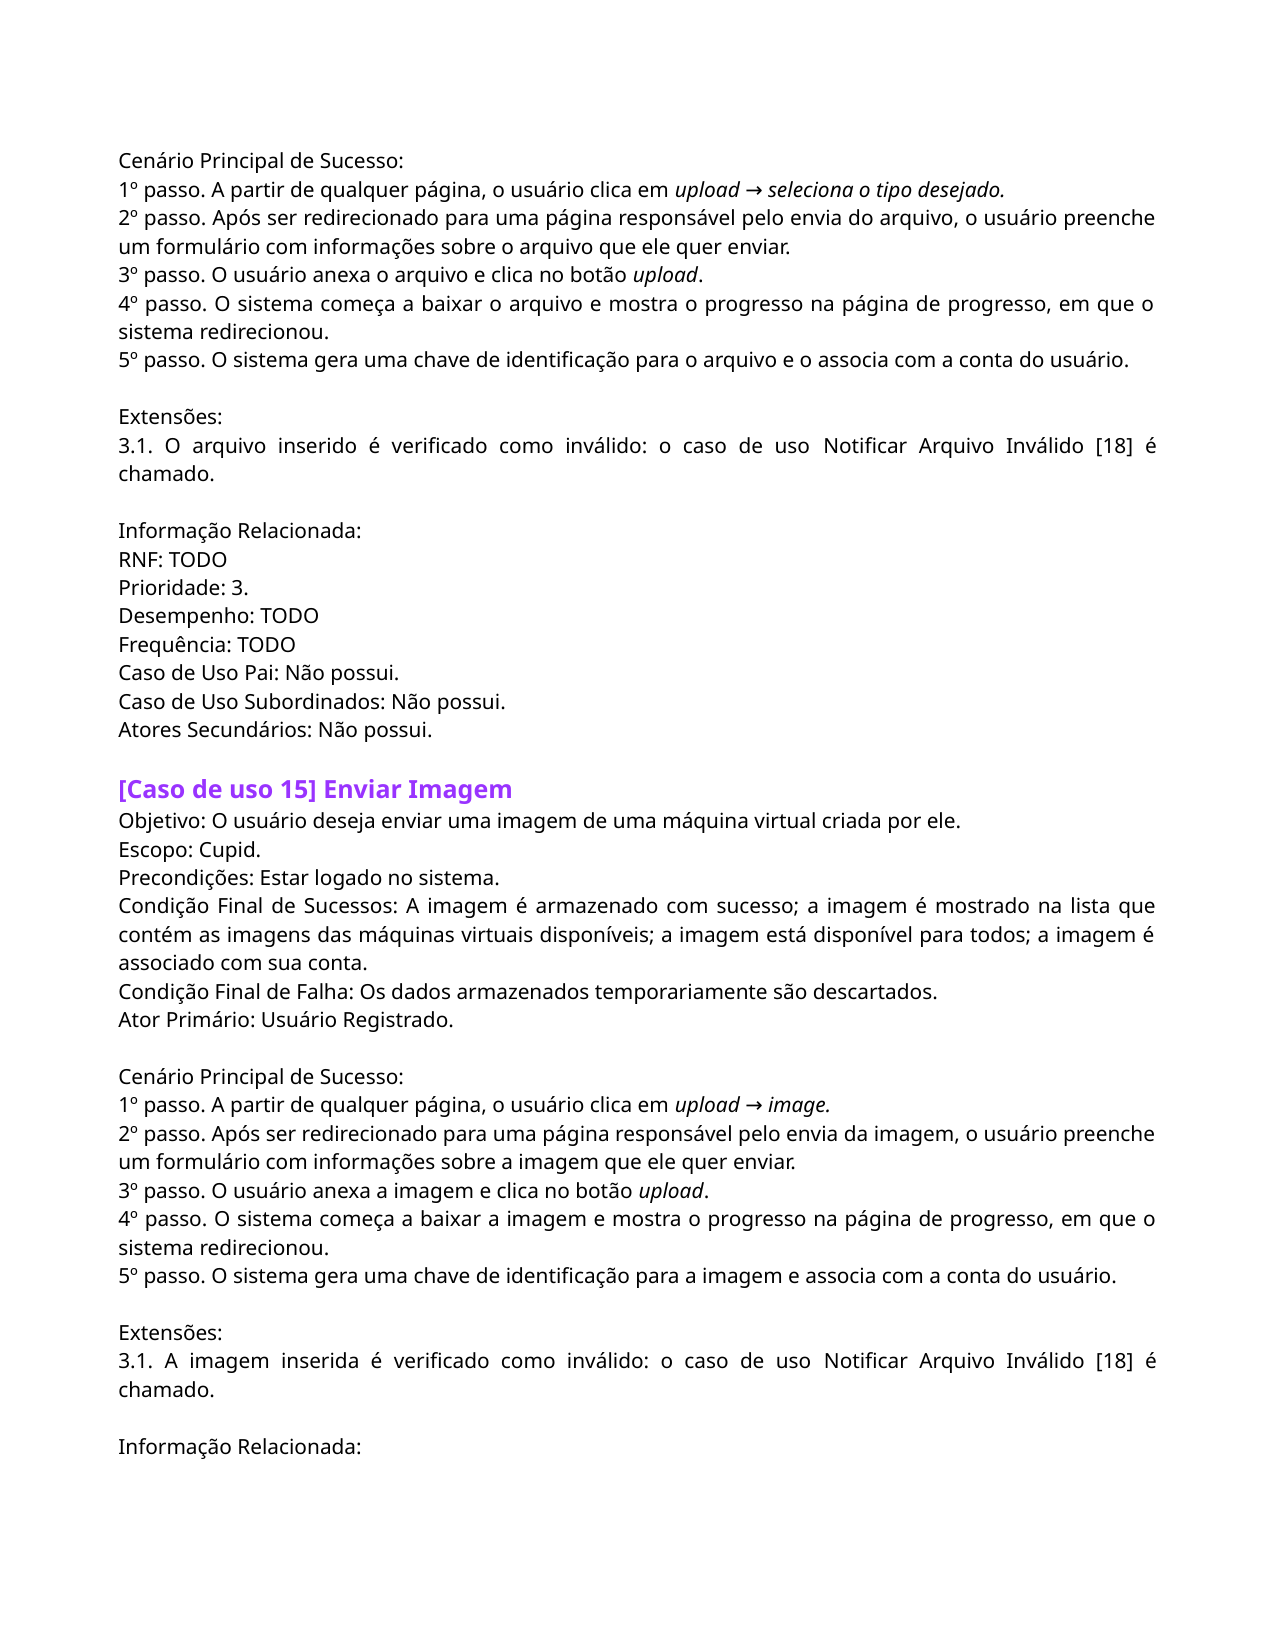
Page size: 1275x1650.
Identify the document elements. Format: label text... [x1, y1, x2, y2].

text Informação Relacionada: [118, 1432, 1157, 1460]
text Escopo: Cupid. [118, 835, 1157, 863]
text 3º passo. O usuário anexa o arquivo e clica no botão upload. [118, 260, 1157, 289]
text Extensões: [118, 402, 1157, 431]
text Caso de Uso Pai: Não possui. [118, 658, 1157, 687]
text Desempenho: TODO [118, 602, 1157, 630]
text Caso de Uso Subordinados: Não possui. [118, 687, 1157, 715]
text Condição Final de Sucessos: A imagem é armazenado com sucesso; a imagem é mostrado na lista que contém as imagens das máquinas virtuais disponíveis; a imagem está disponível para todos; a imagem é associado com sua conta. [118, 892, 1157, 977]
text Frequência: TODO [118, 630, 1157, 658]
text Informação Relacionada: [118, 516, 1157, 545]
text Cenário Principal de Sucesso: [118, 1062, 1157, 1091]
text Cenário Principal de Sucesso: [118, 147, 1157, 175]
text Condição Final de Falha: Os dados armazenados temporariamente são descartados. [118, 977, 1157, 1005]
text 1º passo. A partir de qualquer página, o usuário clica em upload → image. [118, 1091, 1157, 1119]
text 5º passo. O sistema gera uma chave de identificação para a imagem e associa com a conta do usuário. [118, 1261, 1157, 1290]
text 1º passo. A partir de qualquer página, o usuário clica em upload → seleciona o tipo desejado. [118, 175, 1157, 203]
text RNF: TODO [118, 545, 1157, 573]
text 3.1. A imagem inserida é verificado como inválido: o caso de uso Notificar Arquivo Inválido [18] é chamado. [118, 1347, 1157, 1403]
text 2º passo. Após ser redirecionado para uma página responsável pelo envia da imagem, o usuário preenche um formulário com informações sobre a imagem que ele quer enviar. [118, 1119, 1157, 1176]
text 4º passo. O sistema começa a baixar o arquivo e mostra o progresso na página de progresso, em que o sistema redirecionou. [118, 289, 1157, 346]
text Ator Primário: Usuário Registrado. [118, 1005, 1157, 1034]
text 3º passo. O usuário anexa a imagem e clica no botão upload. [118, 1176, 1157, 1204]
text Extensões: [118, 1318, 1157, 1347]
text Precondições: Estar logado no sistema. [118, 863, 1157, 892]
text 4º passo. O sistema começa a baixar a imagem e mostra o progresso na página de progresso, em que o sistema redirecionou. [118, 1204, 1157, 1261]
text 5º passo. O sistema gera uma chave de identificação para o arquivo e o associa com a conta do usuário. [118, 346, 1157, 374]
text 3.1. O arquivo inserido é verificado como inválido: o caso de uso Notificar Arquivo Inválido [18] é chamado. [118, 431, 1157, 488]
text Prioridade: 3. [118, 573, 1157, 602]
text Objetivo: O usuário deseja enviar uma imagem de uma máquina virtual criada por ele. [118, 806, 1157, 835]
text 2º passo. Após ser redirecionado para uma página responsável pelo envia do arquivo, o usuário preenche um formulário com informações sobre o arquivo que ele quer enviar. [118, 203, 1157, 260]
text [Caso de uso 15] Enviar Imagem [118, 772, 1157, 806]
text Atores Secundários: Não possui. [118, 715, 1157, 744]
